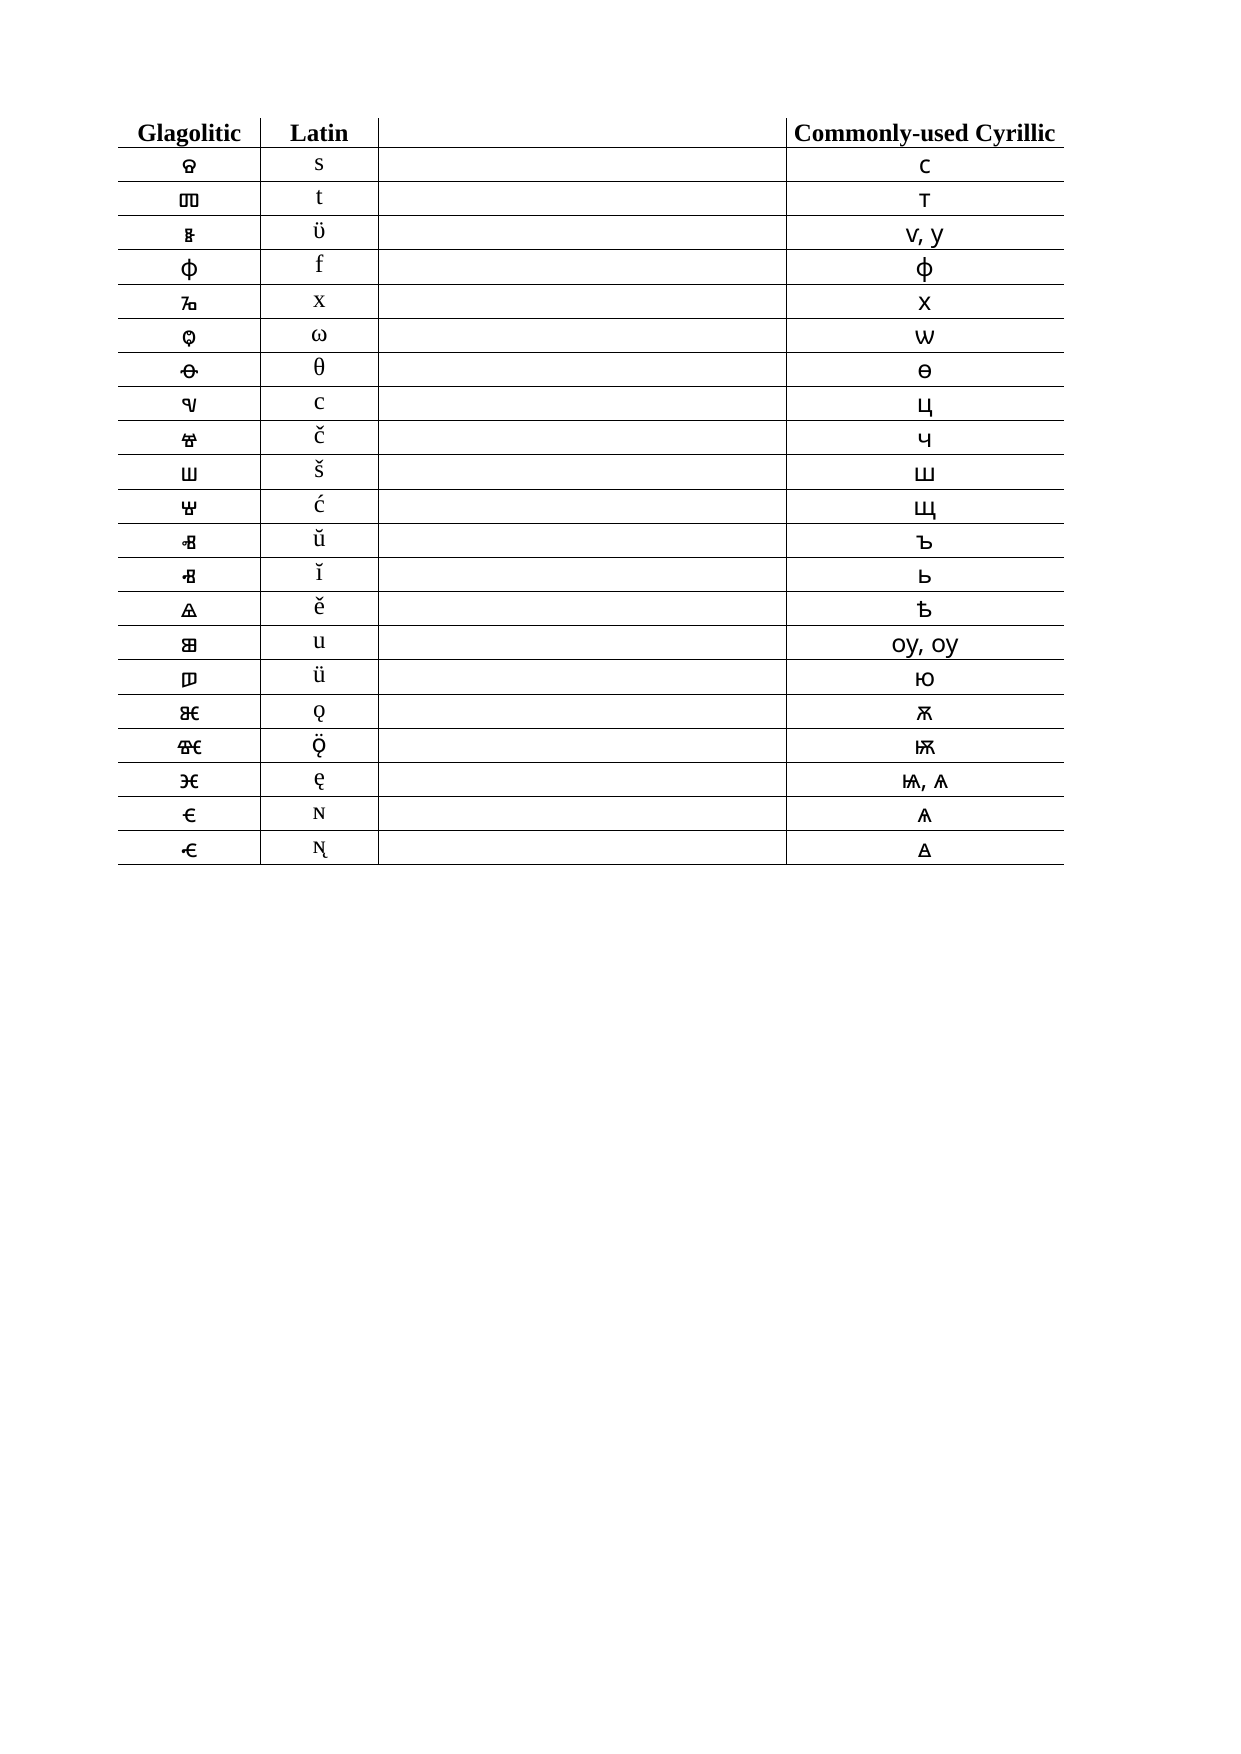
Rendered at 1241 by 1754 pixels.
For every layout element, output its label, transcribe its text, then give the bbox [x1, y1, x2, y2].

table_cell [379, 626, 786, 659]
table_cell ь [787, 558, 1063, 591]
table_cell ɴ [261, 797, 378, 830]
table_cell ɴ̨ [261, 831, 378, 864]
table_cell [379, 387, 786, 420]
table_cell c [261, 387, 378, 420]
table_cell ⱛ [118, 216, 260, 249]
table_cell ⱑ [118, 592, 260, 625]
table_cell [379, 695, 786, 728]
table_cell ǫ [261, 695, 378, 728]
table_cell ⱚ [118, 353, 260, 386]
table_cell ⱈ [118, 285, 260, 318]
table_cell [379, 592, 786, 625]
table_cell ⱌ [118, 387, 260, 420]
table_cell ѳ [787, 353, 1063, 386]
table_cell [379, 490, 786, 523]
table_cell ⱙ [118, 729, 260, 762]
table_cell ꙙ [787, 831, 1063, 864]
table_cell č [261, 421, 378, 454]
table_cell щ [787, 490, 1063, 523]
table_cell т [787, 182, 1063, 215]
table_cell ѩ, ѧ [787, 763, 1063, 796]
table_cell ⱔ [118, 797, 260, 830]
table_header [379, 118, 786, 147]
table_cell [379, 319, 786, 352]
table_cell ⱐ [118, 558, 260, 591]
table_cell ⱏ [118, 524, 260, 557]
table_cell [379, 216, 786, 249]
table_cell [379, 148, 786, 181]
table_cell ě [261, 592, 378, 625]
table_cell [379, 250, 786, 283]
table_header Latin [261, 118, 378, 147]
table_cell š [261, 455, 378, 488]
table_cell ⱗ [118, 763, 260, 796]
table_cell ω [261, 319, 378, 352]
table_cell s [261, 148, 378, 181]
table_cell [379, 353, 786, 386]
table_cell [379, 763, 786, 796]
table_cell ĭ [261, 558, 378, 591]
table_cell ѫ [787, 695, 1063, 728]
table_cell ϋ [261, 216, 378, 249]
table_header Glagolitic [118, 118, 260, 147]
table_cell ф [787, 250, 1063, 283]
table_cell f [261, 250, 378, 283]
table_cell ѭ [787, 729, 1063, 762]
table_cell ъ [787, 524, 1063, 557]
table_cell х [787, 285, 1063, 318]
table_cell ǫ̈ [261, 729, 378, 762]
table_cell ⱓ [118, 660, 260, 693]
table_cell ⱆ [118, 626, 260, 659]
table_cell ⱘ [118, 695, 260, 728]
table_cell ⱍ [118, 421, 260, 454]
table_cell ę [261, 763, 378, 796]
table_cell [379, 524, 786, 557]
table_cell [379, 285, 786, 318]
table_cell ⱅ [118, 182, 260, 215]
table_cell ⱉ [118, 319, 260, 352]
table_cell x [261, 285, 378, 318]
table_cell ч [787, 421, 1063, 454]
table_header Commonly-used Cyrillic [787, 118, 1063, 147]
table_cell [379, 797, 786, 830]
table_cell с [787, 148, 1063, 181]
table_cell ⱎ [118, 455, 260, 488]
table_cell [379, 182, 786, 215]
table_cell оу, ѹ [787, 626, 1063, 659]
table_cell ⱕ [118, 831, 260, 864]
table_cell ć [261, 490, 378, 523]
table_cell ŭ [261, 524, 378, 557]
table_cell ⱇ [118, 250, 260, 283]
table_cell ѣ [787, 592, 1063, 625]
table_cell [379, 455, 786, 488]
table_cell [379, 421, 786, 454]
table_cell ü [261, 660, 378, 693]
table_cell ѡ [787, 319, 1063, 352]
table_cell ⱋ [118, 490, 260, 523]
table_cell [379, 831, 786, 864]
table_cell ⱄ [118, 148, 260, 181]
table_cell ѧ [787, 797, 1063, 830]
table_cell ю [787, 660, 1063, 693]
table_cell t [261, 182, 378, 215]
table_cell [379, 558, 786, 591]
table_cell u [261, 626, 378, 659]
table_cell ш [787, 455, 1063, 488]
table_cell [379, 729, 786, 762]
table_cell ц [787, 387, 1063, 420]
table_cell θ [261, 353, 378, 386]
table_cell [379, 660, 786, 693]
table_cell ѵ, y [787, 216, 1063, 249]
